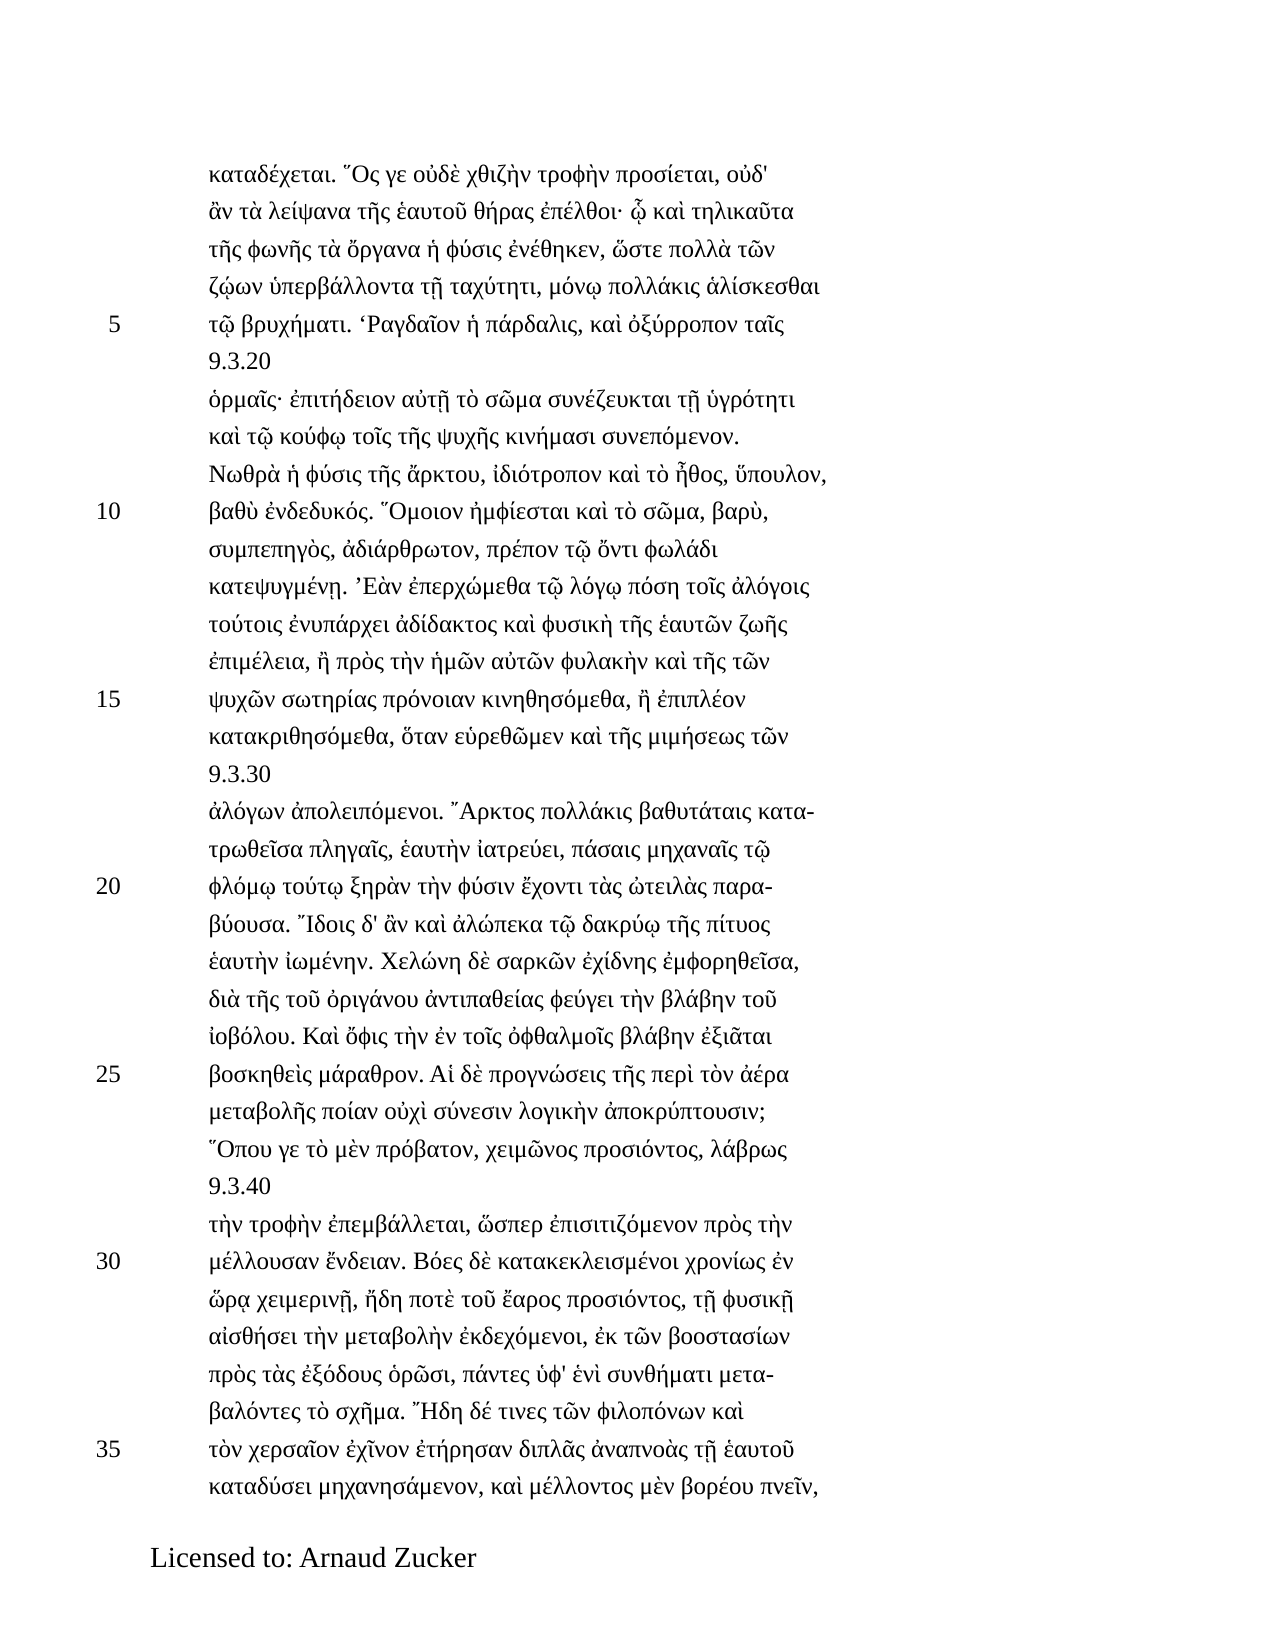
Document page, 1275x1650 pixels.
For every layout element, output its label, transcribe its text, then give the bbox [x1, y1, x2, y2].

text ἀλόγων ἀπολειπόμενοι. ῎Αρκτος πολλάκις βαθυτάταις κατα- τρωθεῖσα πληγαῖς, ἑαυτὴν ἰατρεύει, πάσαις μηχαναῖς τῷ ϕλόμῳ τούτῳ ξηρὰν τὴν ϕύσιν ἔχοντι τὰς ὠτειλὰς παρα- βύουσα. ῎Ιδοις δ' ἂν καὶ ἀλώπεκα τῷ δακρύῳ τῆς πίτυος ἑαυτὴν ἰωμένην. Χελώνη δὲ σαρκῶν ἐχίδνης ἐμϕορηθεῖσα, διὰ τῆς τοῦ ὀριγάνου ἀντιπαθείας ϕεύγει τὴν βλάβην τοῦ ἰοβόλου. Καὶ ὄϕις τὴν ἐν τοῖς ὀϕθαλμοῖς βλάβην ἐξιᾶται βοσκηθεὶς μάραθρον. Αἱ δὲ προγνώσεις τῆς περὶ τὸν ἀέρα μεταβολῆς ποίαν οὐχὶ σύνεσιν λογικὴν ἀποκρύπτουσιν; ῞Οπου γε τὸ μὲν πρόβατον, χειμῶνος προσιόντος, λάβρως [202, 787, 1125, 1162]
text τὴν τροϕὴν ἐπεμβάλλεται, ὥσπερ ἐπισιτιζόμενον πρὸς τὴν μέλλουσαν ἔνδειαν. Βόες δὲ κατακεκλεισμένοι χρονίως ἐν ὥρᾳ χειμερινῇ, ἤδη ποτὲ τοῦ ἔαρος προσιόντος, τῇ ϕυσικῇ αἰσθήσει τὴν μεταβολὴν ἐκδεχόμενοι, ἐκ τῶν βοοστασίων πρὸς τὰς ἐξόδους ὁρῶσι, πάντες ὑϕ' ἑνὶ συνθήματι μετα- βαλόντες τὸ σχῆμα. ῎Ηδη δέ τινες τῶν ϕιλοπόνων καὶ τὸν χερσαῖον ἐχῖνον ἐτήρησαν διπλᾶς ἀναπνοὰς τῇ ἑαυτοῦ καταδύσει μηχανησάμενον, καὶ μέλλοντος μὲν βορέου πνεῖν, [202, 1200, 1125, 1500]
text καταδέχεται. ῞Ος γε οὐδὲ χθιζὴν τροϕὴν προσίεται, οὐδ' ἂν τὰ λείψανα τῆς ἑαυτοῦ θήρας ἐπέλθοι· ᾧ καὶ τηλικαῦτα τῆς ϕωνῆς τὰ ὄργανα ἡ ϕύσις ἐνέθηκεν, ὥστε πολλὰ τῶν ζῴων ὑπερβάλλοντα τῇ ταχύτητι, μόνῳ πολλάκις ἁλίσκεσθαι τῷ βρυχήματι. ‘Ραγδαῖον ἡ πάρδαλις, καὶ ὀξύρροπον ταῖς [202, 150, 1125, 337]
text 9.3.20 [202, 337, 1125, 375]
text ὁρμαῖς· ἐπιτήδειον αὐτῇ τὸ σῶμα συνέζευκται τῇ ὑγρότητι καὶ τῷ κούϕῳ τοῖς τῆς ψυχῆς κινήμασι συνεπόμενον. Νωθρὰ ἡ ϕύσις τῆς ἄρκτου, ἰδιότροπον καὶ τὸ ἦθος, ὕπουλον, βαθὺ ἐνδεδυκός. ῞Ομοιον ἠμϕίεσται καὶ τὸ σῶμα, βαρὺ, συμπεπηγὸς, ἀδιάρθρωτον, πρέπον τῷ ὄντι ϕωλάδι κατεψυγμένῃ. ’Εὰν ἐπερχώμεθα τῷ λόγῳ πόση τοῖς ἀλόγοις τούτοις ἐνυπάρχει ἀδίδακτος καὶ ϕυσικὴ τῆς ἑαυτῶν ζωῆς ἐπιμέλεια, ἢ πρὸς τὴν ἡμῶν αὐτῶν ϕυλακὴν καὶ τῆς τῶν ψυχῶν σωτηρίας πρόνοιαν κινηθησόμεθα, ἢ ἐπιπλέον κατακριθησόμεθα, ὅταν εὑρεθῶμεν καὶ τῆς μιμήσεως τῶν [202, 375, 1125, 750]
text 9.3.40 [202, 1162, 1125, 1200]
text 9.3.30 [202, 750, 1125, 787]
